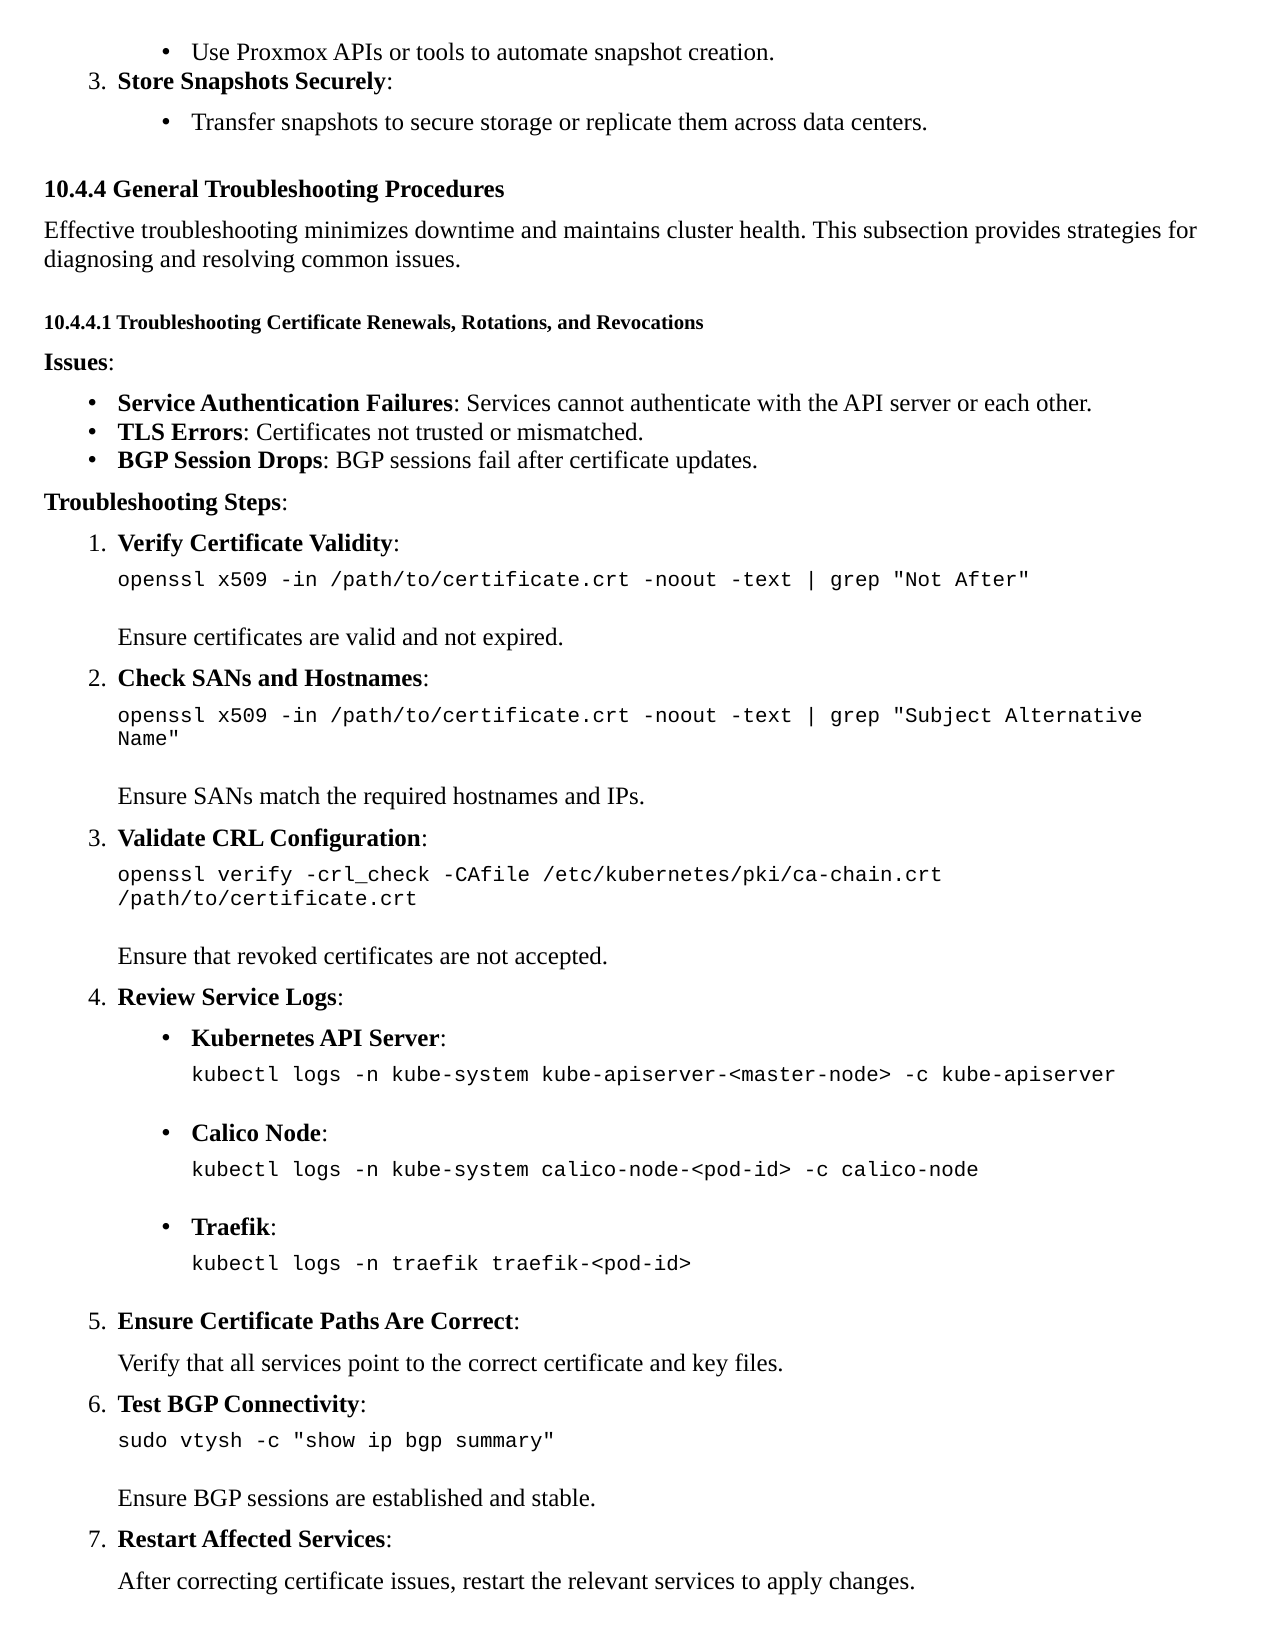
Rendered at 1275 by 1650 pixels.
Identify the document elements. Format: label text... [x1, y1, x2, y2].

list After correcting certificate issues, restart the relevant services to apply changes. [88, 1566, 1217, 1594]
list Kubernetes API Server: [162, 1023, 1217, 1052]
text Effective troubleshooting minimizes downtime and maintains cluster health. This subsection provides strategies for diagnosing and resolving common issues. [44, 215, 1217, 272]
list TLS Errors: Certificates not trusted or mismatched. [88, 417, 1217, 445]
list Ensure SANs match the required hostnames and IPs. [88, 781, 1217, 810]
list Traefik: [162, 1212, 1217, 1241]
subtitle 10.4.4 General Troubleshooting Procedures [44, 174, 1217, 202]
subtitle 10.4.4.1 Troubleshooting Certificate Renewals, Rotations, and Revocations [44, 310, 1217, 334]
text Issues: [44, 347, 1217, 375]
list Check SANs and Hostnames: [88, 663, 1217, 692]
list Service Authentication Failures: Services cannot authenticate with the API server or each other. [88, 388, 1217, 417]
list Verify Certificate Validity: [88, 528, 1217, 557]
list sudo vtysh -c "show ip bgp summary" [88, 1430, 1217, 1454]
list Store Snapshots Securely: [88, 66, 1217, 95]
list Review Service Logs: [88, 982, 1217, 1011]
list openssl x509 -in /path/to/certificate.crt -noout -text | grep "Subject Alternative Name" [88, 705, 1217, 752]
list openssl x509 -in /path/to/certificate.crt -noout -text | grep "Not After" [88, 569, 1217, 593]
list Ensure certificates are valid and not expired. [88, 622, 1217, 651]
text Troubleshooting Steps: [44, 487, 1217, 515]
list Ensure BGP sessions are established and stable. [88, 1483, 1217, 1512]
list Ensure that revoked certificates are not accepted. [88, 941, 1217, 969]
list kubectl logs -n kube-system kube-apiserver-<master-node> -c kube-apiserver [162, 1064, 1217, 1088]
list kubectl logs -n traefik traefik-<pod-id> [162, 1253, 1217, 1277]
list Calico Node: [162, 1118, 1217, 1146]
list Restart Affected Services: [88, 1524, 1217, 1553]
list Validate CRL Configuration: [88, 823, 1217, 851]
list Verify that all services point to the correct certificate and key files. [88, 1348, 1217, 1376]
list openssl verify -crl_check -CAfile /etc/kubernetes/pki/ca-chain.crt /path/to/certificate.crt [88, 864, 1217, 911]
list BGP Session Drops: BGP sessions fail after certificate updates. [88, 445, 1217, 474]
list Use Proxmox APIs or tools to automate snapshot creation. [162, 37, 1217, 66]
list kubectl logs -n kube-system calico-node-<pod-id> -c calico-node [162, 1159, 1217, 1182]
list Transfer snapshots to secure storage or replicate them across data centers. [162, 107, 1217, 136]
list Test BGP Connectivity: [88, 1389, 1217, 1418]
list Ensure Certificate Paths Are Correct: [88, 1306, 1217, 1335]
